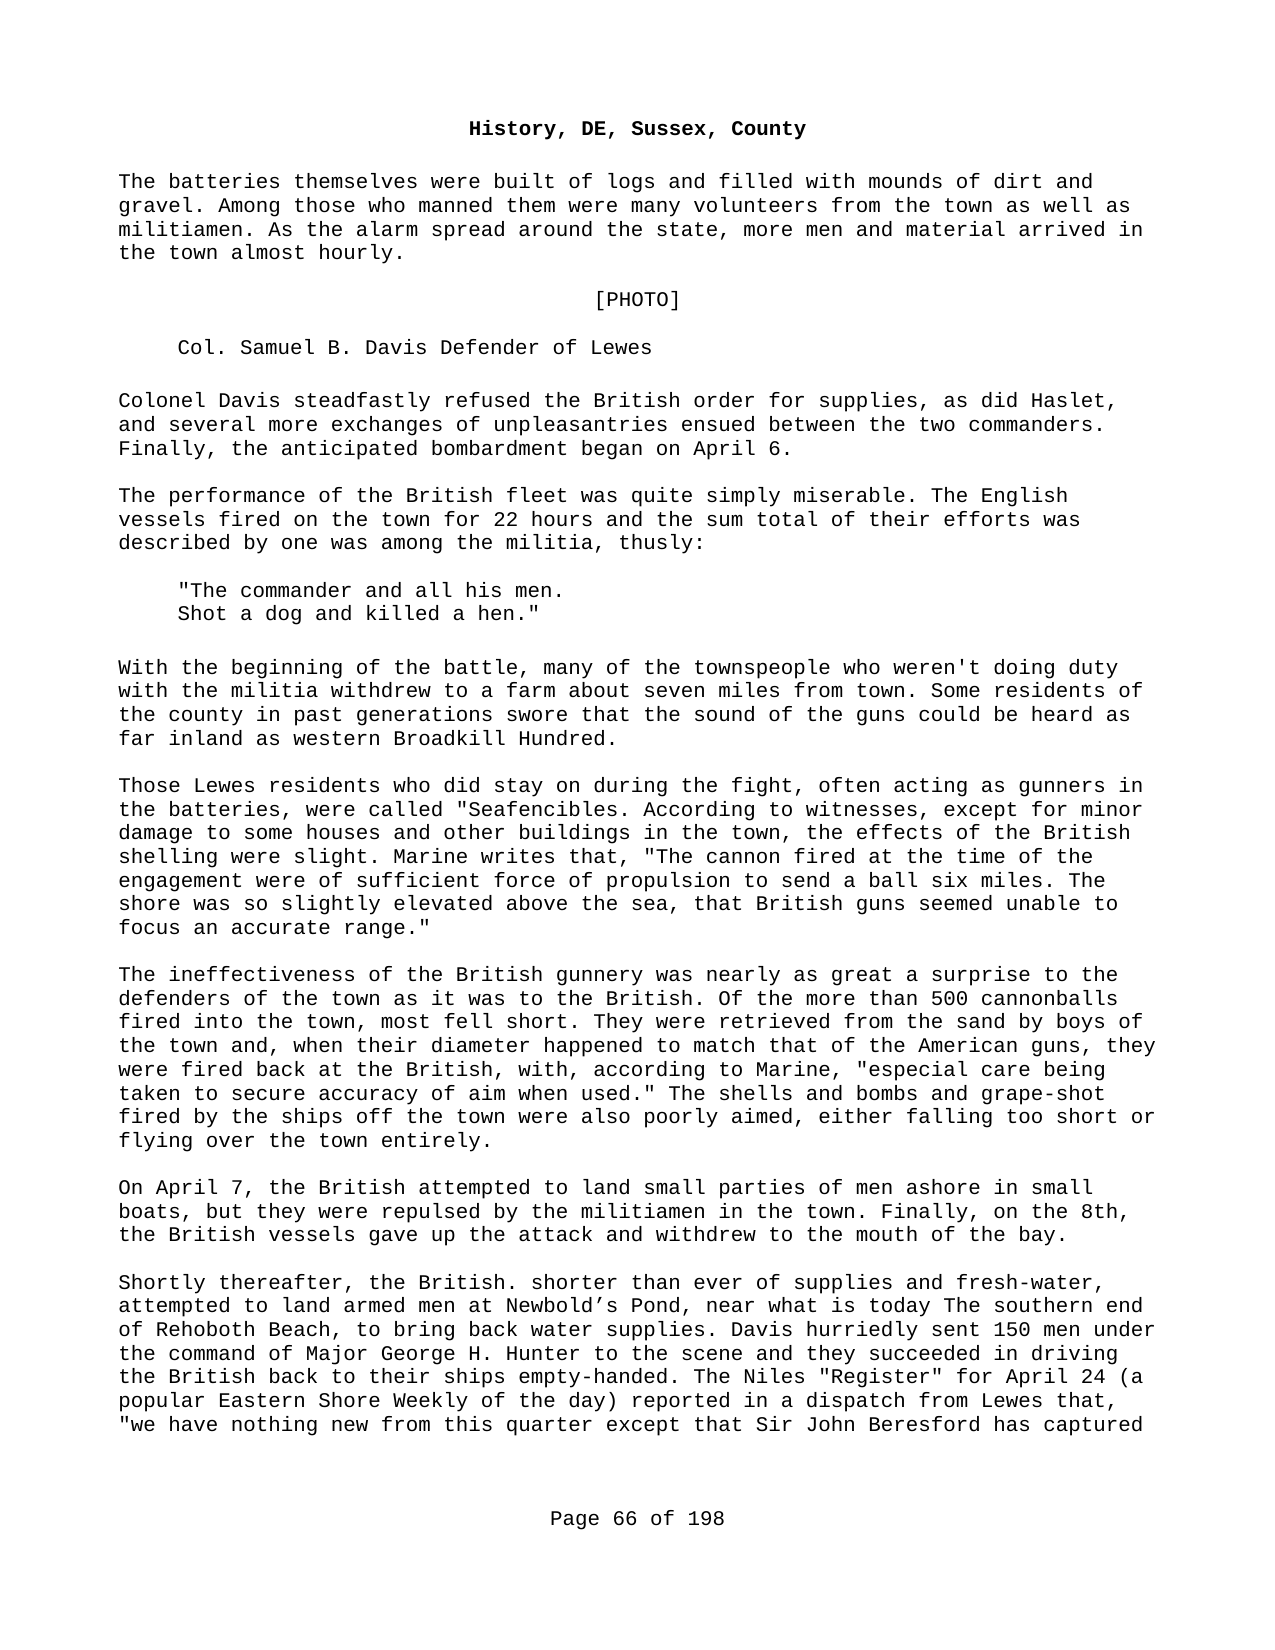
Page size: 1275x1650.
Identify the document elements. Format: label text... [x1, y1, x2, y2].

text Col. Samuel B. Davis Defender of Lewes [177, 337, 1098, 360]
text The ineffectiveness of the British gunnery was nearly as great a surprise to the defenders of the town as it was to the British. Of the more than 500 cannonballs fired into the town, most fell short. They were retrieved from the sand by boys of the town and, when their diameter happened to match that of the American guns, they were fired back at the British, with, according to Marine, "especial care being taken to secure accuracy of aim when used." The shells and bombs and grape-shot fired by the ships off the town were also poorly aimed, either falling too short or flying over the town entirely. [118, 964, 1157, 1153]
text Shortly thereafter, the British. shorter than ever of supplies and fresh-water, attempted to land armed men at Newbold’s Pond, near what is today The southern end of Rehoboth Beach, to bring back water supplies. Davis hurriedly sent 150 men under the command of Major George H. Hunter to the scene and they succeeded in driving the British back to their ships empty-handed. The Niles "Register" for April 24 (a popular Eastern Shore Weekly of the day) reported in a dispatch from Lewes that, "we have nothing new from this quarter except that Sir John Beresford has captured [118, 1272, 1157, 1437]
text Shot a dog and killed a hen." [177, 603, 1098, 627]
text [PHOTO] [177, 289, 1098, 313]
text "The commander and all his men. [177, 579, 1098, 603]
text Colonel Davis steadfastly refused the British order for supplies, as did Haslet, and several more exchanges of unpleasantries ensued between the two commanders. Finally, the anticipated bombardment began on April 6. [118, 390, 1157, 461]
text The batteries themselves were built of logs and filled with mounds of dirt and gravel. Among those who manned them were many volunteers from the town as well as militiamen. As the alarm spread around the state, more men and material arrived in the town almost hourly. [118, 171, 1157, 266]
text With the beginning of the battle, many of the townspeople who weren't doing duty with the militia withdrew to a farm about seven miles from town. Some residents of the county in past generations swore that the sound of the guns could be heard as far inland as western Broadkill Hundred. [118, 657, 1157, 751]
text On April 7, the British attempted to land small parties of men ashore in small boats, but they were repulsed by the militiamen in the town. Finally, on the 8th, the British vessels gave up the attack and withdrew to the mouth of the bay. [118, 1177, 1157, 1248]
text The performance of the British fleet was quite simply miserable. The English vessels fired on the town for 22 hours and the sum total of their efforts was described by one was among the militia, thusly: [118, 485, 1157, 556]
text Those Lewes residents who did stay on during the fight, often acting as gunners in the batteries, were called "Seafencibles. According to witnesses, except for minor damage to some houses and other buildings in the town, the effects of the British shelling were slight. Marine writes that, "The cannon fired at the time of the engagement were of sufficient force of propulsion to send a ball six miles. The shore was so slightly elevated above the sea, that British guns seemed unable to focus an accurate range." [118, 775, 1157, 941]
